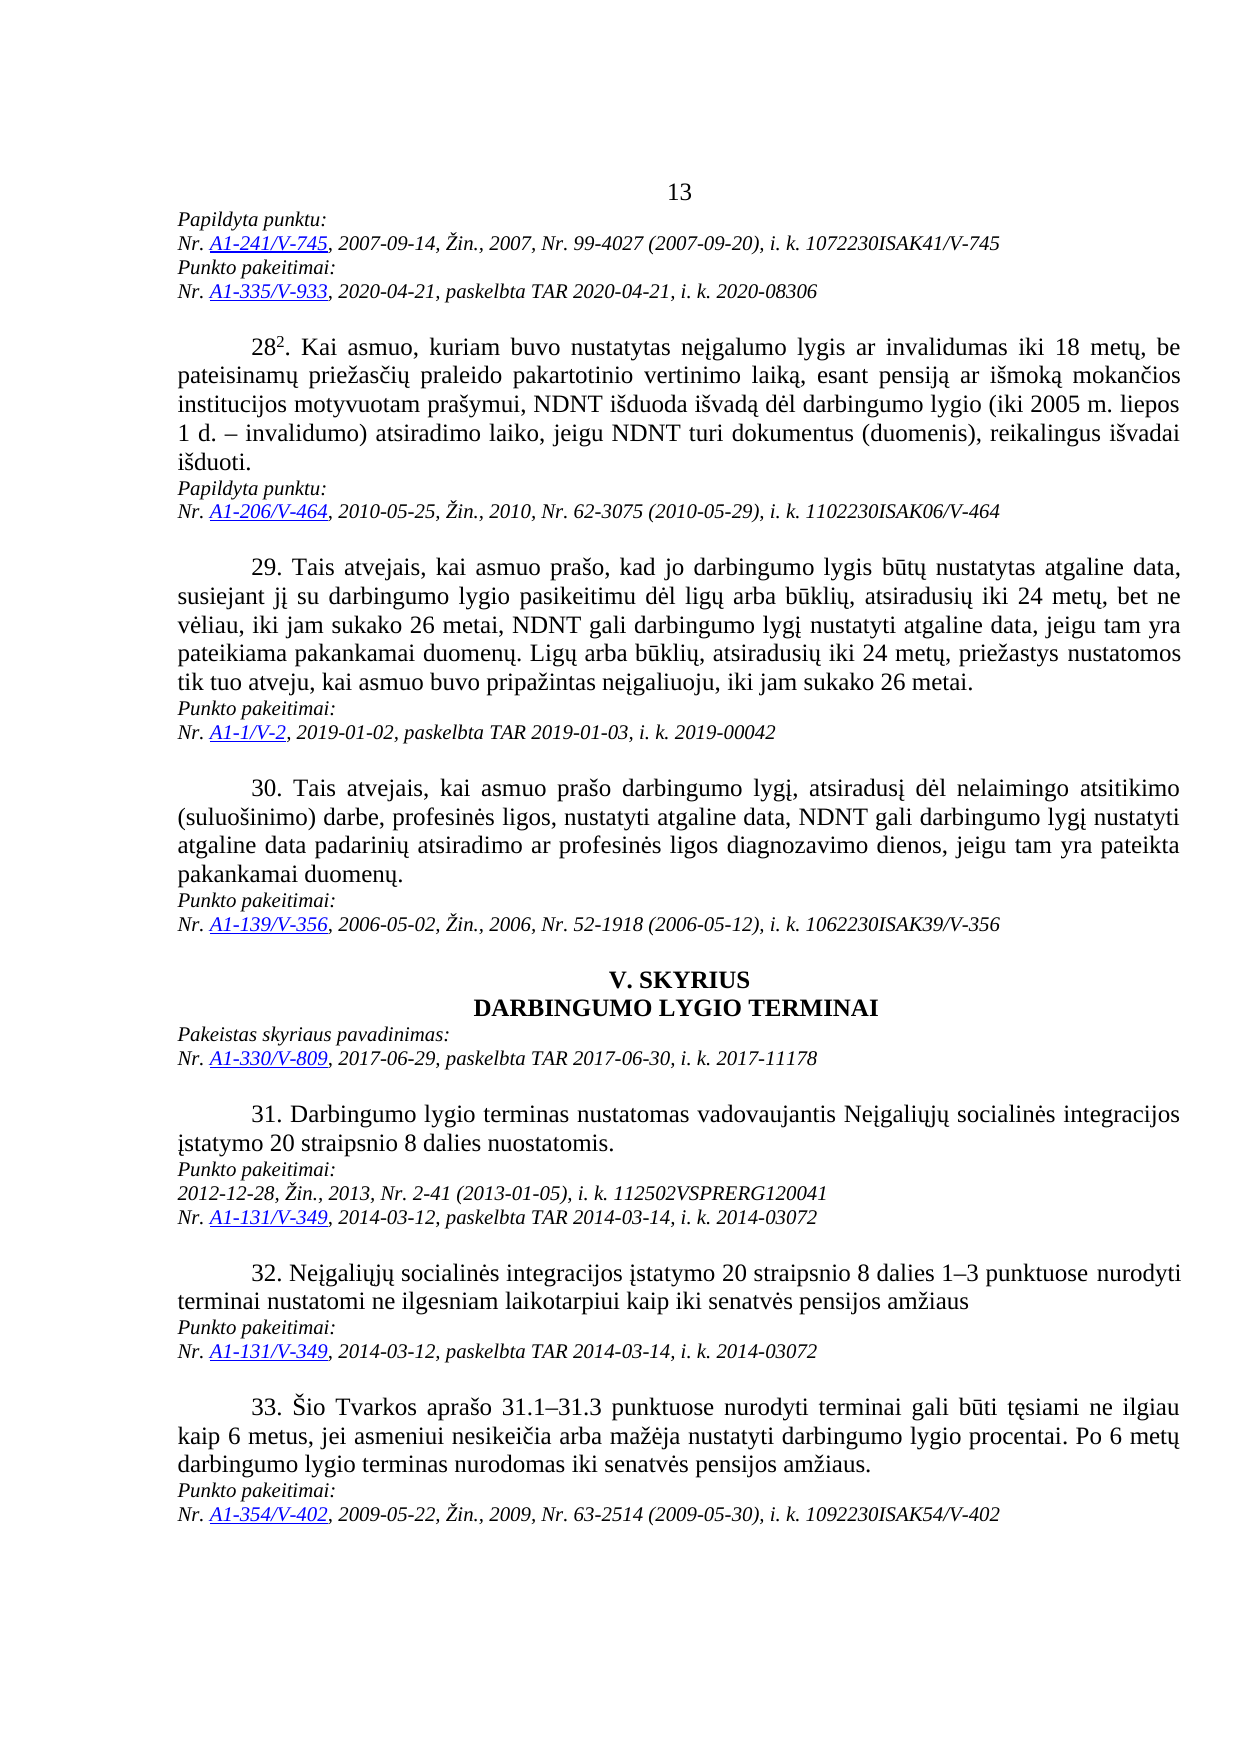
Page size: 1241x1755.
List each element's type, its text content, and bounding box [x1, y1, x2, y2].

text 29. Tais atvejais, kai asmuo prašo, kad jo darbingumo lygis būtų nustatytas atgaline data, susiejant jį su darbingumo lygio pasikeitimu dėl ligų arba būklių, atsiradusių iki 24 metų, bet ne vėliau, iki jam sukako 26 metai, NDNT gali darbingumo lygį nustatyti atgaline data, jeigu tam yra pateikiama pakankamai duomenų. Ligų arba būklių, atsiradusių iki 24 metų, priežastys nustatomos tik tuo atveju, kai asmuo buvo pripažintas neįgaliuoju, iki jam sukako 26 metai. [177, 552, 1181, 696]
text 2012-12-28, Žin., 2013, Nr. 2-41 (2013-01-05), i. k. 112502VSPRERG120041 [177, 1181, 1181, 1205]
text 32. Neįgaliųjų socialinės integracijos įstatymo 20 straipsnio 8 dalies 1–3 punktuose nurodyti terminai nustatomi ne ilgesniam laikotarpiui kaip iki senatvės pensijos amžiaus [177, 1258, 1181, 1315]
text V. SKYRIUS [177, 965, 1181, 993]
text Papildyta punktu: [177, 207, 1181, 231]
text Nr. A1-1/V-2, 2019-01-02, paskelbta TAR 2019-01-03, i. k. 2019-00042 [177, 720, 1181, 744]
text Nr. A1-354/V-402, 2009-05-22, Žin., 2009, Nr. 63-2514 (2009-05-30), i. k. 1092230ISAK54/V-402 [177, 1502, 1181, 1526]
text Papildyta punktu: [177, 475, 1181, 499]
text Nr. A1-131/V-349, 2014-03-12, paskelbta TAR 2014-03-14, i. k. 2014-03072 [177, 1339, 1181, 1363]
text 282. Kai asmuo, kuriam buvo nustatytas neįgalumo lygis ar invalidumas iki 18 metų, be pateisinamų priežasčių praleido pakartotinio vertinimo laiką, esant pensiją ar išmoką mokančios institucijos motyvuotam prašymui, NDNT išduoda išvadą dėl darbingumo lygio (iki 2005 m. liepos 1 d. – invalidumo) atsiradimo laiko, jeigu NDNT turi dokumentus (duomenis), reikalingus išvadai išduoti. [177, 332, 1181, 475]
text Nr. A1-139/V-356, 2006-05-02, Žin., 2006, Nr. 52-1918 (2006-05-12), i. k. 1062230ISAK39/V-356 [177, 912, 1181, 936]
text Nr. A1-131/V-349, 2014-03-12, paskelbta TAR 2014-03-14, i. k. 2014-03072 [177, 1205, 1181, 1229]
text Pakeistas skyriaus pavadinimas: [177, 1022, 1181, 1046]
text 31. Darbingumo lygio terminas nustatomas vadovaujantis Neįgaliųjų socialinės integracijos įstatymo 20 straipsnio 8 dalies nuostatomis. [177, 1099, 1181, 1157]
text Nr. A1-335/V-933, 2020-04-21, paskelbta TAR 2020-04-21, i. k. 2020-08306 [177, 279, 1181, 303]
text DARBINGUMO LYGIO TERMINAI [177, 993, 1181, 1022]
text Nr. A1-206/V-464, 2010-05-25, Žin., 2010, Nr. 62-3075 (2010-05-29), i. k. 1102230ISAK06/V-464 [177, 499, 1181, 523]
text Punkto pakeitimai: [177, 1315, 1181, 1339]
text Punkto pakeitimai: [177, 888, 1181, 912]
text Punkto pakeitimai: [177, 1157, 1181, 1181]
text Punkto pakeitimai: [177, 696, 1181, 720]
text 30. Tais atvejais, kai asmuo prašo darbingumo lygį, atsiradusį dėl nelaimingo atsitikimo (suluošinimo) darbe, profesinės ligos, nustatyti atgaline data, NDNT gali darbingumo lygį nustatyti atgaline data padarinių atsiradimo ar profesinės ligos diagnozavimo dienos, jeigu tam yra pateikta pakankamai duomenų. [177, 773, 1181, 888]
text Punkto pakeitimai: [177, 1478, 1181, 1502]
text Nr. A1-330/V-809, 2017-06-29, paskelbta TAR 2017-06-30, i. k. 2017-11178 [177, 1046, 1181, 1070]
text 33. Šio Tvarkos aprašo 31.1–31.3 punktuose nurodyti terminai gali būti tęsiami ne ilgiau kaip 6 metus, jei asmeniui nesikeičia arba mažėja nustatyti darbingumo lygio procentai. Po 6 metų darbingumo lygio terminas nurodomas iki senatvės pensijos amžiaus. [177, 1392, 1181, 1478]
text Punkto pakeitimai: [177, 255, 1181, 279]
text Nr. A1-241/V-745, 2007-09-14, Žin., 2007, Nr. 99-4027 (2007-09-20), i. k. 1072230ISAK41/V-745 [177, 231, 1181, 255]
